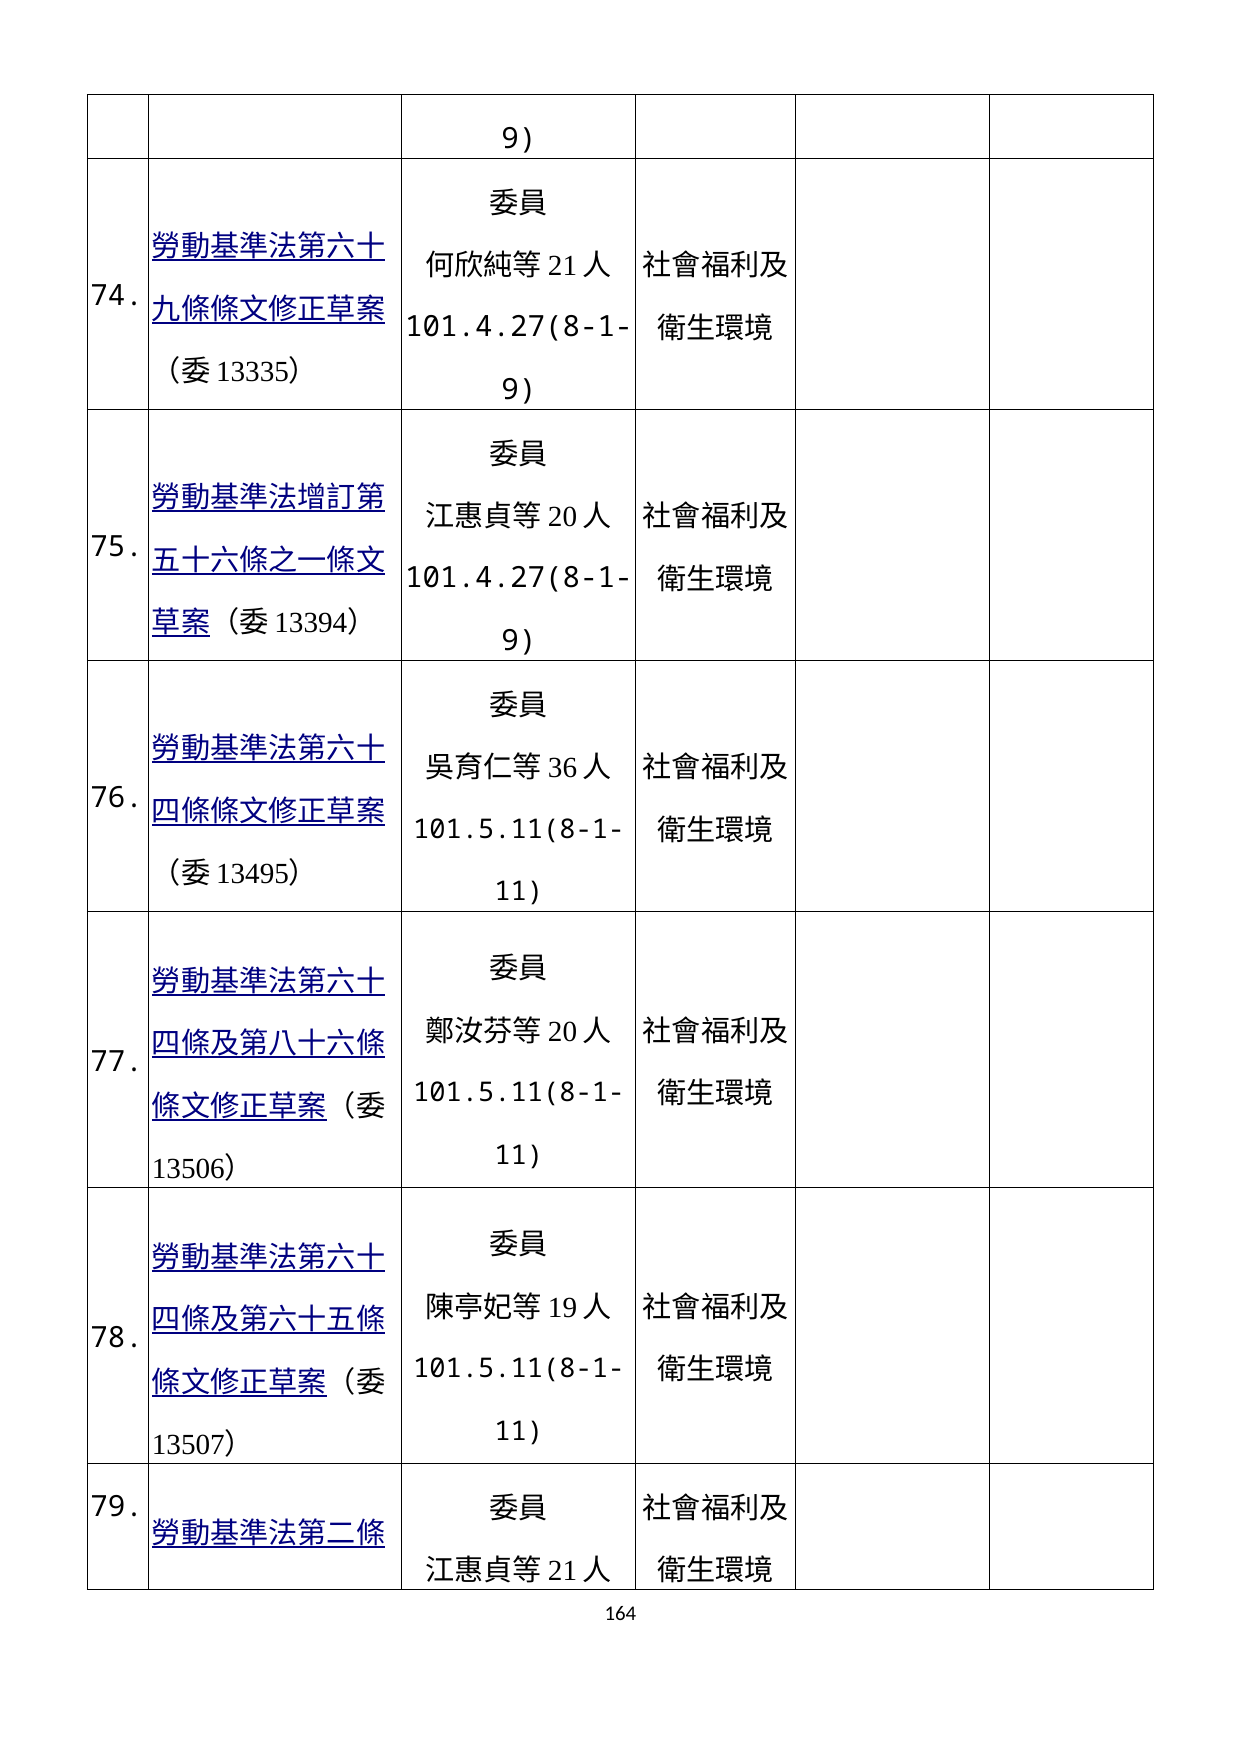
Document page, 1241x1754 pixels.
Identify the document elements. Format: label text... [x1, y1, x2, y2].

table_cell 社會福利及衛生環境 [636, 661, 795, 911]
table_cell [88, 95, 148, 158]
table_cell [796, 95, 989, 158]
table_cell [990, 661, 1153, 911]
table_cell [88, 912, 148, 1187]
table_cell 勞動基準法第六十四條條文修正草案（委13495） [149, 661, 401, 911]
table_cell [88, 159, 148, 409]
table_cell [88, 410, 148, 660]
table_cell [796, 1188, 989, 1463]
table_cell [990, 159, 1153, 409]
table_cell [796, 912, 989, 1187]
table_cell 勞動基準法增訂第五十六條之一條文草案（委13394） [149, 410, 401, 660]
table_cell 勞動基準法第二條 [149, 1464, 401, 1589]
table_cell [990, 1464, 1153, 1589]
table_cell 委員 陳亭妃等19人101.5.11(8-1-11) [402, 1188, 635, 1463]
table_cell 9) [402, 95, 635, 158]
table_cell 社會福利及衛生環境 [636, 410, 795, 660]
table_cell 社會福利及衛生環境 [636, 159, 795, 409]
table_cell 委員 何欣純等21人101.4.27(8-1-9) [402, 159, 635, 409]
table_cell [149, 95, 401, 158]
table_cell 委員 吳育仁等36人101.5.11(8-1-11) [402, 661, 635, 911]
table_cell [990, 1188, 1153, 1463]
table_cell [990, 95, 1153, 158]
table_cell [796, 410, 989, 660]
table_cell 勞動基準法第六十四條及第六十五條條文修正草案（委13507） [149, 1188, 401, 1463]
table_cell 委員 江惠貞等21人 [402, 1464, 635, 1589]
table_cell 社會福利及衛生環境 [636, 1464, 795, 1589]
table_cell 勞動基準法第六十四條及第八十六條條文修正草案（委13506） [149, 912, 401, 1187]
table_cell [796, 661, 989, 911]
table_cell [88, 1188, 148, 1463]
table_cell [990, 912, 1153, 1187]
table_cell [636, 95, 795, 158]
table_cell [88, 661, 148, 911]
table_cell [88, 1464, 148, 1589]
table_cell [796, 1464, 989, 1589]
table_cell 委員 江惠貞等20人101.4.27(8-1-9) [402, 410, 635, 660]
table_cell [990, 410, 1153, 660]
table_cell [796, 159, 989, 409]
table_cell 委員 鄭汝芬等20人101.5.11(8-1-11) [402, 912, 635, 1187]
table_cell 社會福利及衛生環境 [636, 912, 795, 1187]
table_cell 勞動基準法第六十九條條文修正草案（委13335） [149, 159, 401, 409]
table_cell 社會福利及衛生環境 [636, 1188, 795, 1463]
